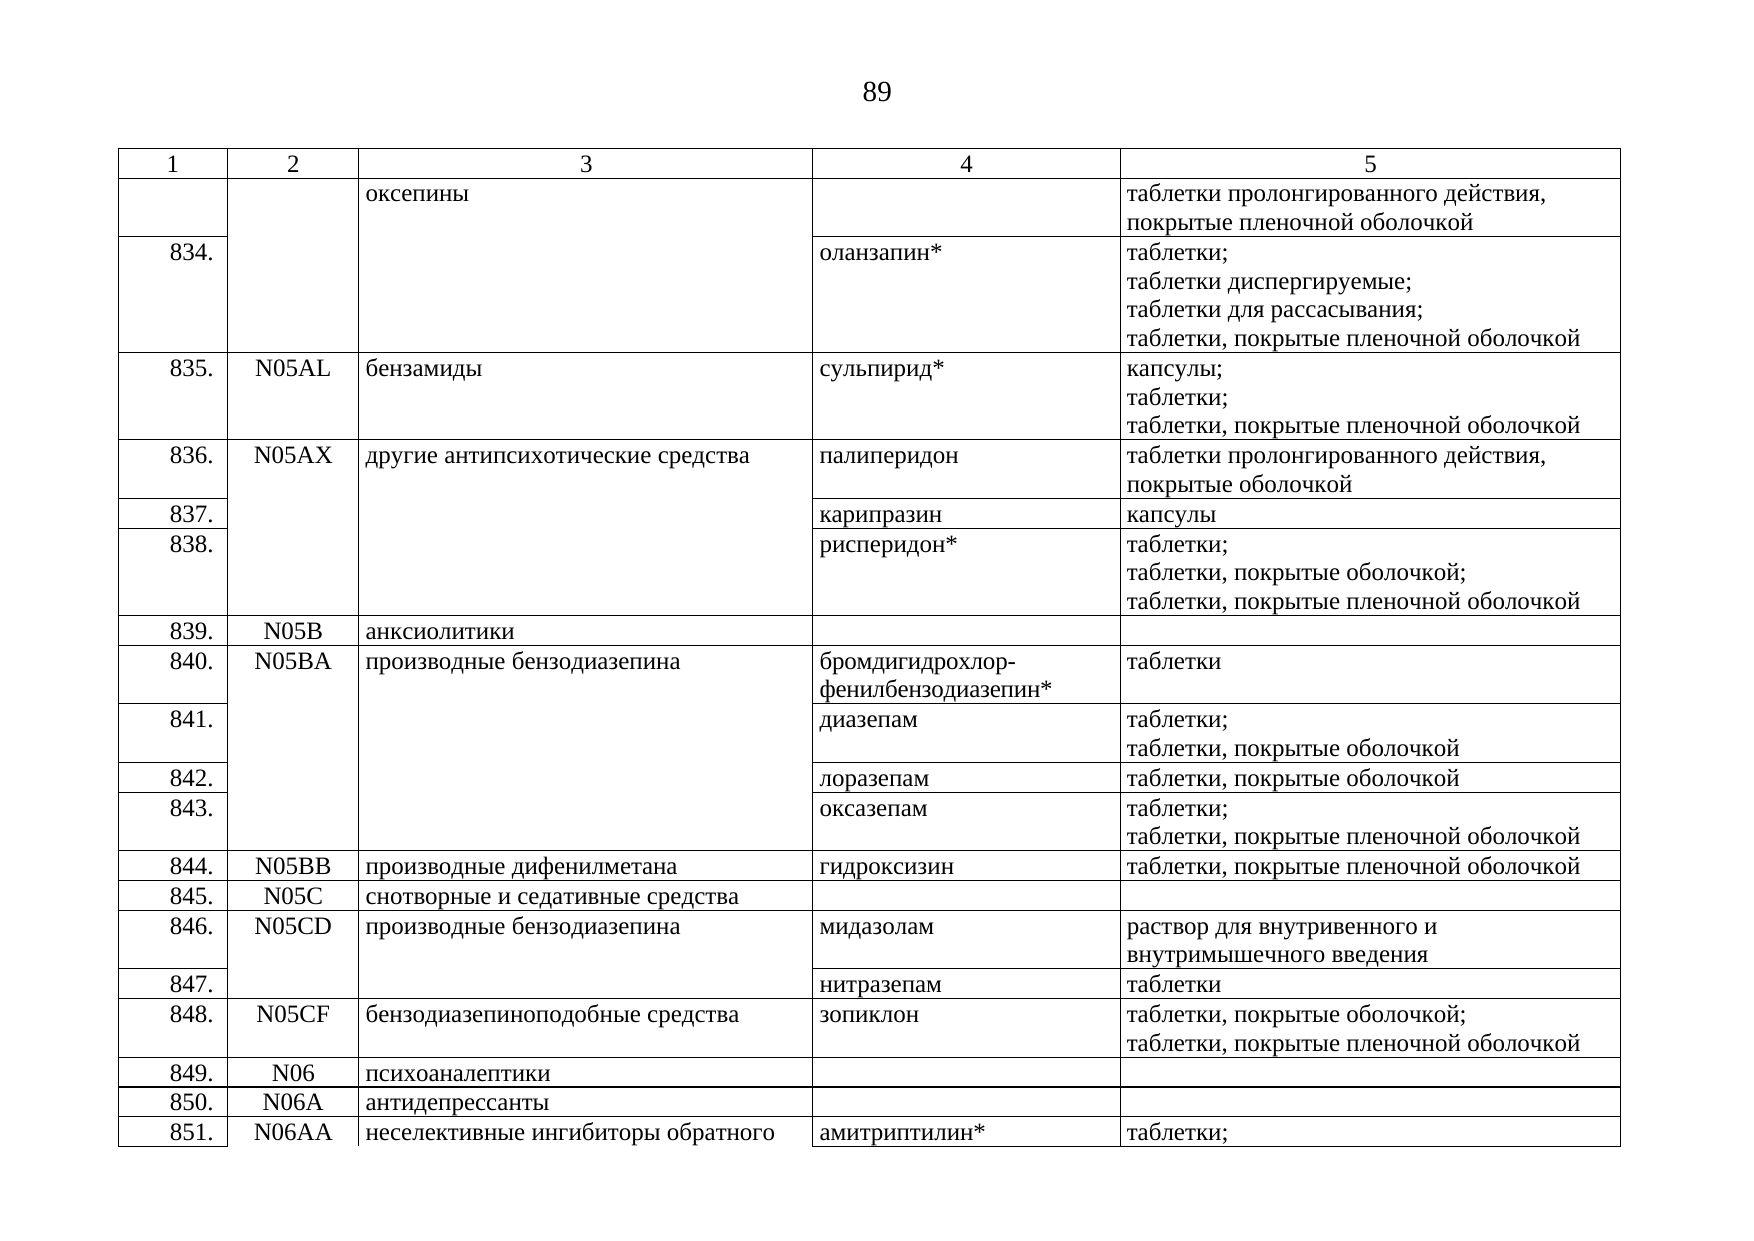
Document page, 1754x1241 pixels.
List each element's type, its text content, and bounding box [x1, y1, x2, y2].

table_cell [119, 1058, 227, 1086]
table_cell [119, 646, 227, 703]
table_cell таблетки; таблетки, покрытые пленочной оболочкой [1121, 793, 1620, 850]
table_header 5 [1121, 149, 1620, 177]
table_cell [1121, 1058, 1620, 1086]
table_cell производные бензодиазепина [359, 911, 812, 998]
table_cell амитриптилин* [813, 1117, 1120, 1146]
table_cell [119, 353, 227, 439]
table_cell N05AL [228, 353, 358, 439]
table_cell таблетки, покрытые пленочной оболочкой [1121, 851, 1620, 880]
table_cell [119, 881, 227, 910]
table_cell зопиклон [813, 999, 1120, 1057]
table_cell таблетки пролонгированного действия, покрытые оболочкой [1121, 440, 1620, 498]
table_cell [228, 528, 358, 615]
table_cell [119, 616, 227, 645]
table_cell оксазепам [813, 793, 1120, 850]
table_cell [813, 881, 1120, 910]
table_header 4 [813, 149, 1120, 177]
table_cell [119, 179, 227, 236]
table_cell [813, 616, 1120, 645]
table_cell таблетки [1121, 969, 1620, 998]
table_cell [228, 498, 358, 528]
table_cell N05B [228, 616, 358, 645]
table_cell N06A [228, 1088, 358, 1116]
table_cell капсулы [1121, 499, 1620, 528]
table_cell рисперидон* [813, 529, 1120, 615]
table_cell [119, 763, 227, 792]
table_cell [119, 851, 227, 880]
table_cell нитразепам [813, 969, 1120, 998]
table_cell [119, 237, 227, 352]
table_cell таблетки [1121, 646, 1620, 703]
table_cell [119, 999, 227, 1057]
table_cell гидроксизин [813, 851, 1120, 880]
table_cell [119, 793, 227, 850]
table_cell N06AA [228, 1117, 358, 1146]
table_cell сульпирид* [813, 353, 1120, 439]
table_cell [119, 1117, 227, 1146]
table_cell диазепам [813, 704, 1120, 762]
table_cell [359, 528, 812, 615]
table_cell оланзапин* [813, 237, 1120, 352]
table_cell палиперидон [813, 440, 1120, 498]
table_cell антидепрессанты [359, 1088, 812, 1116]
table_cell [813, 1088, 1120, 1116]
table_cell таблетки, покрытые оболочкой [1121, 763, 1620, 792]
table_cell оксепины [359, 179, 812, 352]
table_cell [119, 969, 227, 998]
table_cell мидазолам [813, 911, 1120, 968]
table_cell раствор для внутривенного и внутримышечного введения [1121, 911, 1620, 968]
table_cell психоаналептики [359, 1058, 812, 1086]
table_header 3 [359, 149, 812, 177]
table_cell N05CD [228, 911, 358, 998]
table_cell бензамиды [359, 353, 812, 439]
table_cell производные бензодиазепина [359, 646, 812, 850]
table_cell лоразепам [813, 763, 1120, 792]
table_cell [228, 179, 358, 352]
table_cell анксиолитики [359, 616, 812, 645]
table_cell снотворные и седативные средства [359, 881, 812, 910]
table_header 1 [119, 149, 227, 177]
table_cell [119, 1088, 227, 1116]
table_cell [813, 1058, 1120, 1086]
table_cell таблетки, покрытые оболочкой; таблетки, покрытые пленочной оболочкой [1121, 999, 1620, 1057]
table_header 2 [228, 149, 358, 177]
table_cell таблетки пролонгированного действия, покрытые пленочной оболочкой [1121, 179, 1620, 236]
table_cell [1121, 1088, 1620, 1116]
table_cell N05CF [228, 999, 358, 1057]
table_cell [359, 498, 812, 528]
table_cell [1121, 881, 1620, 910]
table_cell [119, 440, 227, 498]
table_cell [119, 499, 227, 528]
table_cell неселективные ингибиторы обратного [359, 1117, 812, 1146]
table_cell капсулы; таблетки; таблетки, покрытые пленочной оболочкой [1121, 353, 1620, 439]
table_cell другие антипсихотические средства [359, 440, 812, 498]
table_cell карипразин [813, 499, 1120, 528]
table_cell производные дифенилметана [359, 851, 812, 880]
table_cell [119, 529, 227, 615]
table_cell N05AX [228, 440, 358, 498]
table_cell N05BB [228, 851, 358, 880]
table_cell таблетки; [1121, 1117, 1620, 1146]
table_cell таблетки; таблетки, покрытые оболочкой [1121, 704, 1620, 762]
table_cell бромдигидрохлор-фенилбензодиазепин* [813, 646, 1120, 703]
table_cell таблетки; таблетки диспергируемые; таблетки для рассасывания; таблетки, покрытые пленочной оболочкой [1121, 237, 1620, 352]
table_cell N05C [228, 881, 358, 910]
table_cell таблетки; таблетки, покрытые оболочкой; таблетки, покрытые пленочной оболочкой [1121, 529, 1620, 615]
table_cell N05BA [228, 646, 358, 850]
table_cell бензодиазепиноподобные средства [359, 999, 812, 1057]
table_cell [1121, 616, 1620, 645]
table_cell [119, 704, 227, 762]
table_cell [813, 179, 1120, 236]
table_cell [119, 911, 227, 968]
table_cell N06 [228, 1058, 358, 1086]
